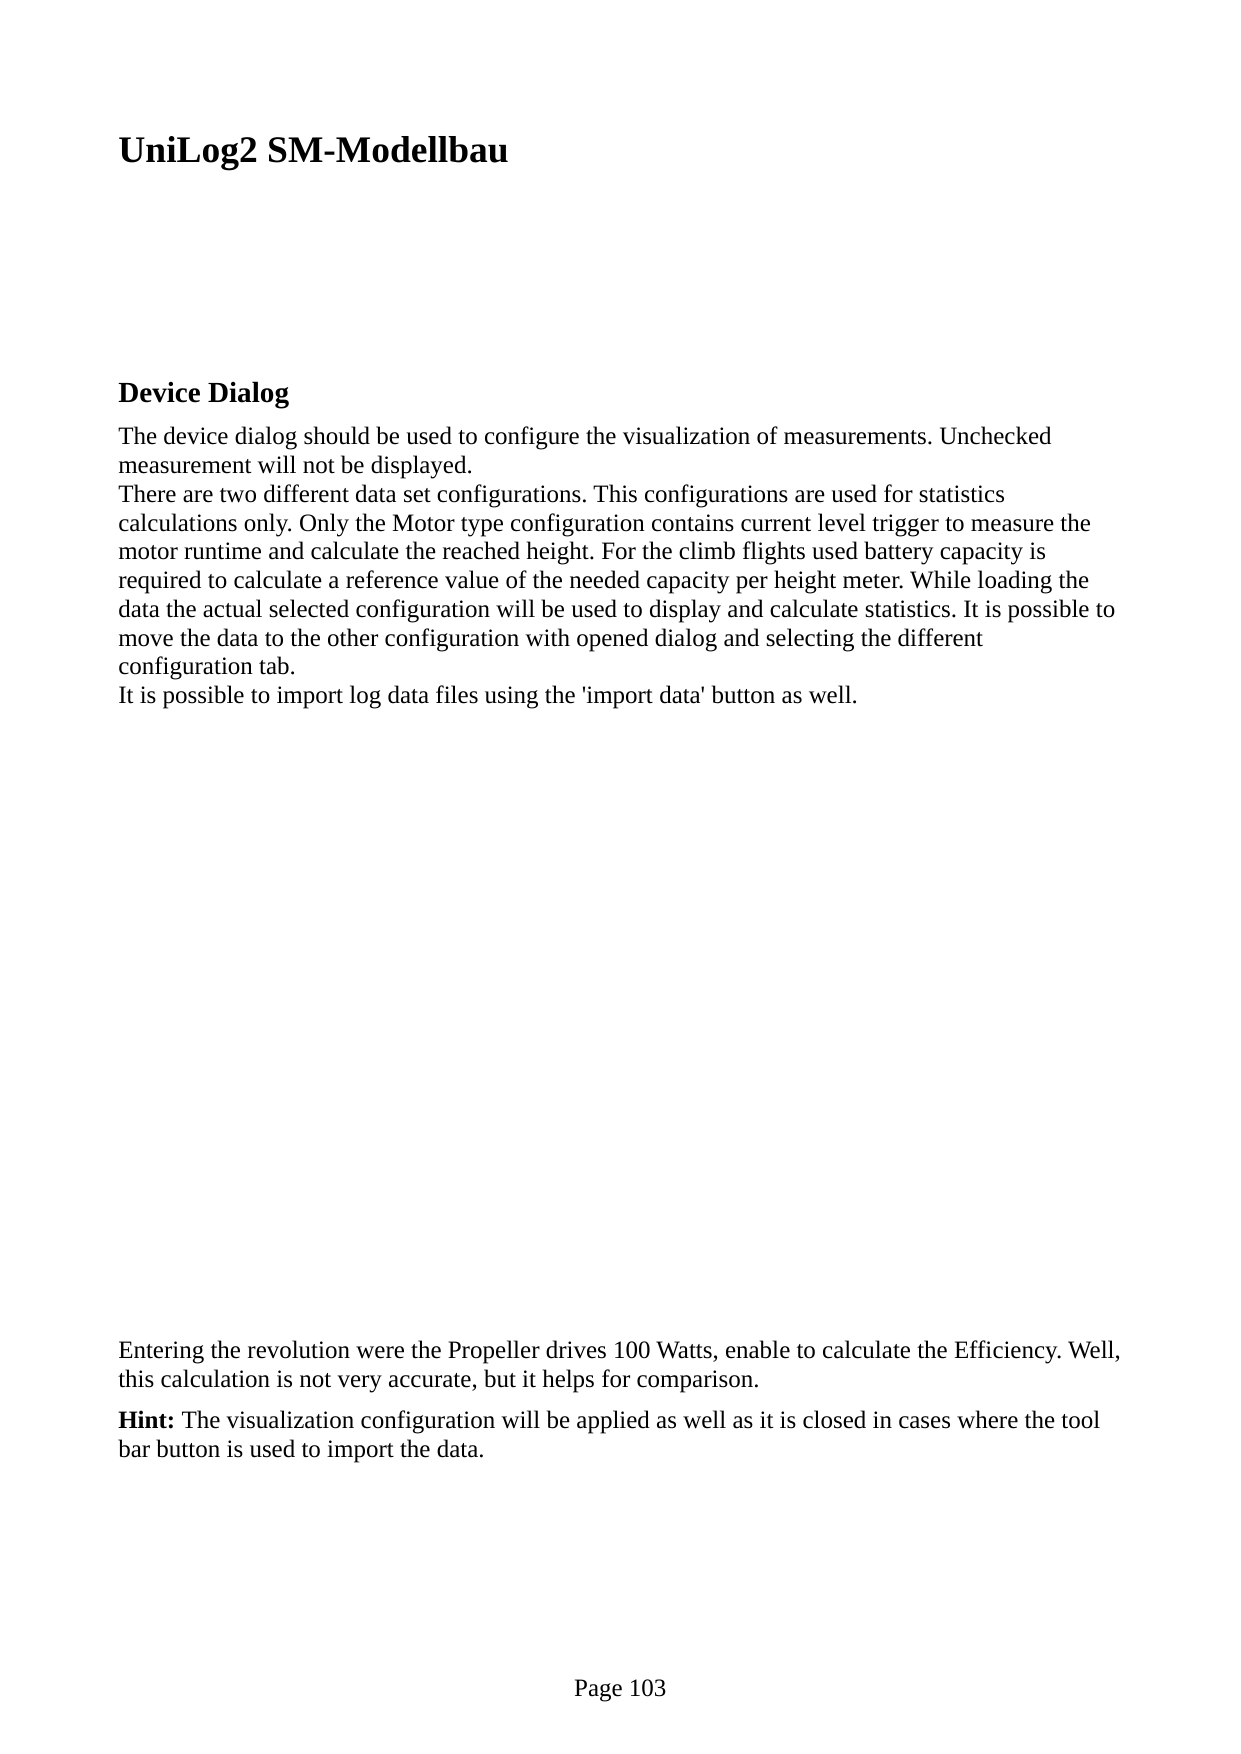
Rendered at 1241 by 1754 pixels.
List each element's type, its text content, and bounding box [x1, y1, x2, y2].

text Entering the revolution were the Propeller drives 100 Watts, enable to calculate the Efficiency. Well, this calculation is not very accurate, but it helps for comparison. [118, 1335, 1122, 1392]
subtitle Device Dialog [118, 208, 1122, 409]
text The device dialog should be used to configure the visualization of measurements. Unchecked measurement will not be displayed. There are two different data set configurations. This configurations are used for statistics calculations only. Only the Motor type configuration contains current level trigger to measure the motor runtime and calculate the reached height. For the climb flights used battery capacity is required to calculate a reference value of the needed capacity per height meter. While loading the data the actual selected configuration will be used to display and calculate statistics. It is possible to move the data to the other configuration with opened dialog and selecting the different configuration tab. It is possible to import log data files using the 'import data' button as well. [118, 421, 1122, 709]
text Hint: The visualization configuration will be applied as well as it is closed in cases where the tool bar button is used to import the data. [118, 1405, 1122, 1462]
subtitle UniLog2 SM-Modellbau [118, 127, 1122, 170]
